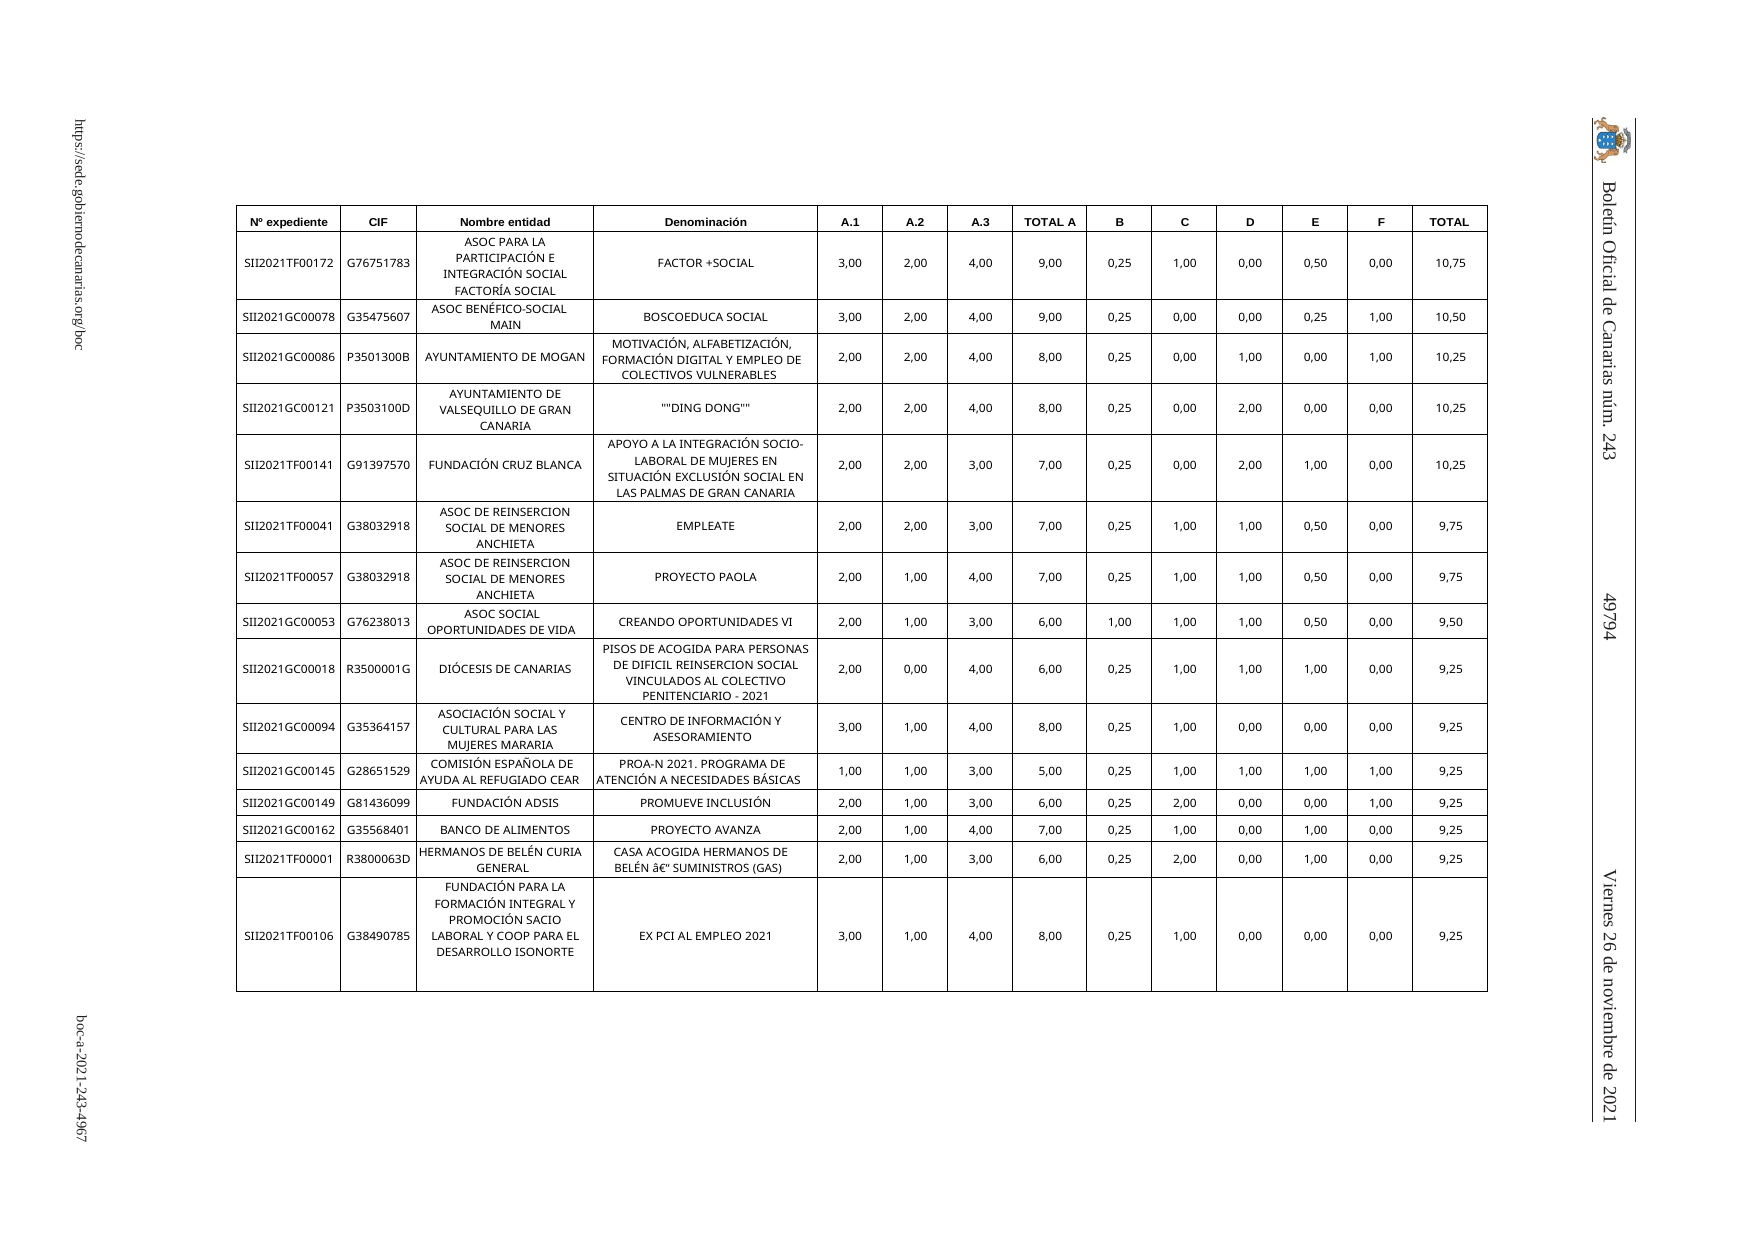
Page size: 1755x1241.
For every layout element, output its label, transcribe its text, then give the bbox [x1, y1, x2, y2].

table_cell CREANDO OPORTUNIDADES VI [594, 604, 817, 637]
table_cell 3,00 [818, 300, 882, 333]
table_cell 2,00 [818, 842, 882, 876]
table_cell 2,00 [818, 604, 882, 637]
table_cell 0,25 [1087, 842, 1151, 876]
table_cell 0,50 [1283, 502, 1347, 552]
table_cell 2,00 [883, 384, 947, 433]
table_cell FUNDACIÓN PARA LA FORMACIÓN INTEGRAL Y PROMOCIÓN SACIO LABORAL Y COOP PARA EL DESARROLLO ISONORTE [417, 878, 593, 991]
table_cell 3,00 [818, 232, 882, 298]
table_cell 1,00 [883, 553, 947, 603]
table_cell 1,00 [883, 842, 947, 876]
table_cell 9,25 [1413, 704, 1487, 753]
table_cell 0,25 [1087, 334, 1151, 383]
table_cell 0,00 [1348, 704, 1412, 753]
table_cell 9,50 [1413, 604, 1487, 637]
table_header A.3 [948, 206, 1012, 231]
table_cell SII2021TF00172 [237, 232, 340, 298]
table_cell SII2021GC00145 [237, 754, 340, 788]
table_cell 0,00 [1348, 842, 1412, 876]
table_cell 9,75 [1413, 502, 1487, 552]
table_cell 7,00 [1013, 553, 1086, 603]
table_cell 3,00 [948, 502, 1012, 552]
table_cell 2,00 [818, 553, 882, 603]
table_cell 0,00 [883, 639, 947, 703]
table_cell CENTRO DE INFORMACIÓN Y ASESORAMIENTO [594, 704, 817, 753]
table_cell 8,00 [1013, 878, 1086, 991]
text Boletín Oficial de Canarias núm. 243 [1599, 181, 1621, 462]
table_header B [1087, 206, 1151, 231]
table_cell 0,00 [1217, 878, 1282, 991]
table_cell BOSCOEDUCA SOCIAL [594, 300, 817, 333]
table_cell 6,00 [1013, 842, 1086, 876]
table_cell ASOC DE REINSERCION SOCIAL DE MENORES ANCHIETA [417, 502, 593, 552]
table_cell SII2021GC00121 [237, 384, 340, 433]
table_cell 0,00 [1152, 384, 1216, 433]
table_cell BANCO DE ALIMENTOS [417, 816, 593, 841]
table_header A.1 [818, 206, 882, 231]
table_cell PROA-N 2021. PROGRAMA DE ATENCIÓN A NECESIDADES BÁSICAS [594, 754, 817, 788]
table_cell 10,75 [1413, 232, 1487, 298]
table_cell 2,00 [818, 334, 882, 383]
text 49794 [1600, 593, 1621, 642]
table_cell PROMUEVE INCLUSIÓN [594, 790, 817, 814]
table_cell PROYECTO PAOLA [594, 553, 817, 603]
table_cell 2,00 [818, 435, 882, 501]
table_cell G76751783 [341, 232, 416, 298]
table_cell ASOC SOCIAL OPORTUNIDADES DE VIDA [417, 604, 593, 637]
table_cell 0,25 [1087, 790, 1151, 814]
table_cell 0,25 [1087, 384, 1151, 433]
table_cell 0,25 [1087, 502, 1151, 552]
table_cell G38032918 [341, 553, 416, 603]
table_header Nº expediente [237, 206, 340, 231]
table_cell SII2021TF00106 [237, 878, 340, 991]
table_cell 1,00 [1152, 878, 1216, 991]
table_cell 2,00 [883, 435, 947, 501]
table_cell G35475607 [341, 300, 416, 333]
table_cell G38490785 [341, 878, 416, 991]
table_cell 0,00 [1283, 790, 1347, 814]
table_cell 1,00 [883, 790, 947, 814]
text Viernes 26 de noviembre de 2021 [1600, 869, 1621, 1124]
table_cell 0,25 [1283, 300, 1347, 333]
table_cell SII2021TF00057 [237, 553, 340, 603]
table_cell PISOS DE ACOGIDA PARA PERSONAS DE DIFICIL REINSERCION SOCIAL VINCULADOS AL COLECTIVO PENITENCIARIO - 2021 [594, 639, 817, 703]
table_cell 4,00 [948, 704, 1012, 753]
table_cell 0,00 [1283, 384, 1347, 433]
table_cell ASOCIACIÓN SOCIAL Y CULTURAL PARA LAS MUJERES MARARIA [417, 704, 593, 753]
table_cell 0,00 [1152, 435, 1216, 501]
table_cell 0,00 [1348, 878, 1412, 991]
table_cell SII2021TF00041 [237, 502, 340, 552]
table_header D [1217, 206, 1282, 231]
table_cell 0,00 [1283, 878, 1347, 991]
table_cell SII2021GC00162 [237, 816, 340, 841]
table_header TOTAL [1413, 206, 1487, 231]
table_cell G76238013 [341, 604, 416, 637]
table_cell 0,00 [1283, 334, 1347, 383]
table_cell 1,00 [1152, 553, 1216, 603]
table_header CIF [341, 206, 416, 231]
table_cell G35364157 [341, 704, 416, 753]
table_cell 0,25 [1087, 232, 1151, 298]
table_cell 3,00 [948, 604, 1012, 637]
table_header C [1152, 206, 1216, 231]
table_cell 1,00 [883, 604, 947, 637]
table_cell 1,00 [883, 878, 947, 991]
table_cell 1,00 [1348, 790, 1412, 814]
table_cell 0,25 [1087, 553, 1151, 603]
table_cell 10,25 [1413, 334, 1487, 383]
table_cell 0,00 [1348, 232, 1412, 298]
table_cell 2,00 [818, 816, 882, 841]
table_cell 1,00 [1217, 754, 1282, 788]
table_cell G38032918 [341, 502, 416, 552]
table_cell 6,00 [1013, 790, 1086, 814]
table_cell 10,50 [1413, 300, 1487, 333]
table_cell 3,00 [818, 704, 882, 753]
table_cell 9,25 [1413, 878, 1487, 991]
table_cell 0,00 [1348, 502, 1412, 552]
table_cell 0,00 [1217, 790, 1282, 814]
table_cell FACTOR +SOCIAL [594, 232, 817, 298]
table_cell AYUNTAMIENTO DE MOGAN [417, 334, 593, 383]
table_cell 0,50 [1283, 604, 1347, 637]
table_cell 0,00 [1152, 300, 1216, 333]
table_cell SII2021GC00078 [237, 300, 340, 333]
table_cell FUNDACIÓN ADSIS [417, 790, 593, 814]
table_cell 5,00 [1013, 754, 1086, 788]
table_cell 4,00 [948, 232, 1012, 298]
table_cell 4,00 [948, 639, 1012, 703]
table_cell 4,00 [948, 878, 1012, 991]
table_cell SII2021GC00094 [237, 704, 340, 753]
table_cell 1,00 [1152, 232, 1216, 298]
table_header Nombre entidad [417, 206, 593, 231]
table_cell 0,00 [1348, 435, 1412, 501]
table_cell 0,00 [1217, 842, 1282, 876]
table_cell ASOC BENÉFICO-SOCIAL MAIN [417, 300, 593, 333]
table_cell 2,00 [1217, 384, 1282, 433]
table_cell 1,00 [1087, 604, 1151, 637]
table_cell 1,00 [1217, 502, 1282, 552]
table_cell 8,00 [1013, 384, 1086, 433]
table_cell 0,25 [1087, 754, 1151, 788]
table_cell 0,00 [1283, 704, 1347, 753]
table_cell 3,00 [948, 842, 1012, 876]
table_cell 9,00 [1013, 300, 1086, 333]
table_cell ""DING DONG"" [594, 384, 817, 433]
table_cell SII2021GC00018 [237, 639, 340, 703]
table_cell 2,00 [1152, 842, 1216, 876]
table_cell COMISIÓN ESPAÑOLA DE AYUDA AL REFUGIADO CEAR [417, 754, 593, 788]
table_cell 9,25 [1413, 754, 1487, 788]
table_cell SII2021TF00001 [237, 842, 340, 876]
table_cell 6,00 [1013, 639, 1086, 703]
table_cell 2,00 [1152, 790, 1216, 814]
table_cell ASOC PARA LA PARTICIPACIÓN E INTEGRACIÓN SOCIAL FACTORÍA SOCIAL [417, 232, 593, 298]
table_cell 0,50 [1283, 553, 1347, 603]
table_cell 1,00 [1348, 334, 1412, 383]
table_cell 0,50 [1283, 232, 1347, 298]
table_cell 1,00 [1152, 816, 1216, 841]
table_cell 0,00 [1152, 334, 1216, 383]
table_cell 4,00 [948, 553, 1012, 603]
table_cell 10,25 [1413, 435, 1487, 501]
table_cell 2,00 [818, 790, 882, 814]
table_cell 0,00 [1217, 816, 1282, 841]
table_cell 1,00 [883, 816, 947, 841]
table_cell 2,00 [1217, 435, 1282, 501]
table_cell 1,00 [1348, 754, 1412, 788]
table_header F [1348, 206, 1412, 231]
table_header A.2 [883, 206, 947, 231]
table_cell 1,00 [1152, 604, 1216, 637]
table_cell 2,00 [818, 639, 882, 703]
table_cell 2,00 [818, 502, 882, 552]
table_cell 3,00 [948, 790, 1012, 814]
table_cell 3,00 [948, 754, 1012, 788]
table_cell 2,00 [883, 502, 947, 552]
table_cell SII2021GC00149 [237, 790, 340, 814]
table_cell 9,00 [1013, 232, 1086, 298]
table_cell 7,00 [1013, 816, 1086, 841]
table_cell 2,00 [883, 300, 947, 333]
table_cell EMPLEATE [594, 502, 817, 552]
table_cell 1,00 [883, 704, 947, 753]
table_cell 1,00 [883, 754, 947, 788]
table_cell 6,00 [1013, 604, 1086, 637]
table_cell 1,00 [1152, 639, 1216, 703]
table_cell 10,25 [1413, 384, 1487, 433]
table_cell 1,00 [1152, 754, 1216, 788]
table_cell 3,00 [818, 878, 882, 991]
table_header TOTAL A [1013, 206, 1086, 231]
table_cell 2,00 [883, 334, 947, 383]
table_cell 9,25 [1413, 816, 1487, 841]
table_cell 1,00 [1283, 816, 1347, 841]
table_cell 9,25 [1413, 790, 1487, 814]
table_cell 9,75 [1413, 553, 1487, 603]
table_cell P3501300B [341, 334, 416, 383]
table_cell 0,00 [1348, 384, 1412, 433]
table_cell DIÓCESIS DE CANARIAS [417, 639, 593, 703]
table_cell G81436099 [341, 790, 416, 814]
table_cell 1,00 [1152, 502, 1216, 552]
table_cell 0,00 [1217, 300, 1282, 333]
table_cell HERMANOS DE BELÉN CURIA GENERAL [417, 842, 593, 876]
table_cell 8,00 [1013, 334, 1086, 383]
table_cell 4,00 [948, 816, 1012, 841]
table_cell 1,00 [1217, 553, 1282, 603]
table_cell 1,00 [1152, 704, 1216, 753]
table_cell APOYO A LA INTEGRACIÓN SOCIO- LABORAL DE MUJERES EN SITUACIÓN EXCLUSIÓN SOCIAL EN LAS PALMAS DE GRAN CANARIA [594, 435, 817, 501]
table_cell 7,00 [1013, 502, 1086, 552]
table_cell 1,00 [1348, 300, 1412, 333]
table_cell 1,00 [1283, 754, 1347, 788]
table_cell 0,25 [1087, 639, 1151, 703]
table_cell 0,00 [1348, 816, 1412, 841]
table_cell G91397570 [341, 435, 416, 501]
table_cell 0,25 [1087, 878, 1151, 991]
table_cell 1,00 [1217, 334, 1282, 383]
table_cell PROYECTO AVANZA [594, 816, 817, 841]
table_cell P3503100D [341, 384, 416, 433]
table_cell 8,00 [1013, 704, 1086, 753]
table_cell AYUNTAMIENTO DE VALSEQUILLO DE GRAN CANARIA [417, 384, 593, 433]
table_cell 1,00 [1217, 604, 1282, 637]
table_cell G35568401 [341, 816, 416, 841]
table_cell 4,00 [948, 334, 1012, 383]
text boc-a-2021-243-4967 [74, 1016, 91, 1145]
table_cell SII2021GC00086 [237, 334, 340, 383]
table_cell 1,00 [1283, 842, 1347, 876]
table_cell 2,00 [818, 384, 882, 433]
table_cell G28651529 [341, 754, 416, 788]
table_cell SII2021GC00053 [237, 604, 340, 637]
table_cell 0,25 [1087, 300, 1151, 333]
table_cell SII2021TF00141 [237, 435, 340, 501]
text https://sede.gobiernodecanarias.org/boc [72, 119, 89, 352]
table_cell CASA ACOGIDA HERMANOS DE BELÉN â€“ SUMINISTROS (GAS) [594, 842, 817, 876]
table_cell 0,25 [1087, 435, 1151, 501]
table_cell 4,00 [948, 384, 1012, 433]
table_cell 0,00 [1348, 639, 1412, 703]
table_cell FUNDACIÓN CRUZ BLANCA [417, 435, 593, 501]
table_cell 9,25 [1413, 842, 1487, 876]
table_cell ASOC DE REINSERCION SOCIAL DE MENORES ANCHIETA [417, 553, 593, 603]
table_cell MOTIVACIÓN, ALFABETIZACIÓN, FORMACIÓN DIGITAL Y EMPLEO DE COLECTIVOS VULNERABLES [594, 334, 817, 383]
table_header E [1283, 206, 1347, 231]
table_cell 0,00 [1217, 232, 1282, 298]
table_header Denominación [594, 206, 817, 231]
table_cell 0,00 [1217, 704, 1282, 753]
table_cell 1,00 [1283, 435, 1347, 501]
table_cell 3,00 [948, 435, 1012, 501]
table_cell 0,25 [1087, 704, 1151, 753]
table_cell 1,00 [818, 754, 882, 788]
table_cell R3800063D [341, 842, 416, 876]
table_cell 2,00 [883, 232, 947, 298]
table_cell 0,00 [1348, 604, 1412, 637]
table_cell EX PCI AL EMPLEO 2021 [594, 878, 817, 991]
table_cell 1,00 [1217, 639, 1282, 703]
table_cell 1,00 [1283, 639, 1347, 703]
table_cell 4,00 [948, 300, 1012, 333]
table_cell 9,25 [1413, 639, 1487, 703]
table_cell 7,00 [1013, 435, 1086, 501]
table_cell 0,25 [1087, 816, 1151, 841]
table_cell 0,00 [1348, 553, 1412, 603]
table_cell R3500001G [341, 639, 416, 703]
